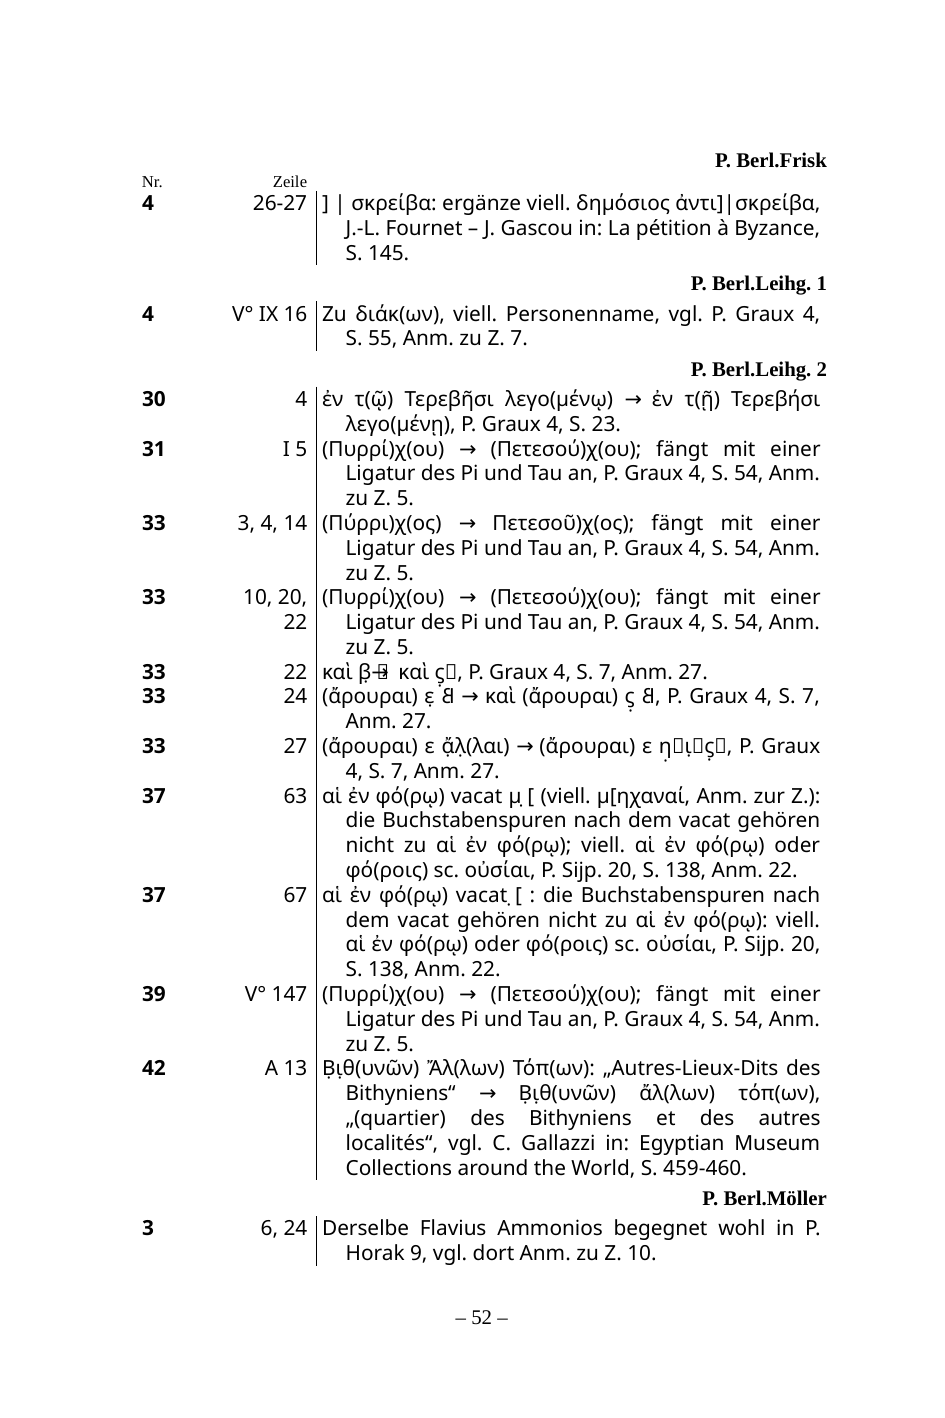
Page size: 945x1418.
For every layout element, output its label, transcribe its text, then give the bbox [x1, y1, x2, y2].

table_cell 27 [224, 734, 316, 783]
table_header 4 [224, 387, 316, 436]
table_cell 42 [136, 1056, 224, 1180]
table_cell 39 [136, 982, 224, 1056]
table_cell Β̣ι̣θ(υνῶν) Ἄλ(λων) Τόπ(ων): „Autres-Lieux-Dits des Bithyniens“ → Β̣ι̣θ(υνῶν) ἄλ(λων) τόπ(ων), „(quartier) des Bithyniens et des autres localités“, vgl. C. Gallazzi in: Egyptian Museum Collections around the World, S. 459-460. [317, 1056, 827, 1180]
table_cell 24 [224, 684, 316, 734]
table_cell 37 [136, 883, 224, 982]
subtitle P. Berl.Leihg. 2 [136, 357, 827, 381]
table_cell αἱ ἐν φό(ρῳ) vacat μ ̣[ (viell. μ[ηχαναί, Anm. zur Z.): die Buchstabenspuren nach dem vacat gehören nicht zu αἱ ἐν φό(ρῳ); viell. αἱ ἐν φό(ρῳ) oder φό(ροις) sc. οὐσίαι, P. Sijp. 20, S. 138, Anm. 22. [317, 783, 827, 882]
table_cell ] | σκρείβα: ergänze viell. δημόσιος ἀντι]|σκρείβα, J.-L. Fournet – J. Gascou in: La pétition à Byzance, S. 145. [317, 191, 827, 265]
table_header 3 [136, 1216, 224, 1266]
table_cell (ἄρουραι) ε ἄ̣λ̣(λαι) → (ἄρουραι) ε η̣ι̣ϛ̣, P. Graux 4, S. 7, Anm. 27. [317, 734, 827, 783]
table_header 6, 24 [224, 1216, 316, 1266]
table_cell 33 [136, 734, 224, 783]
table_cell καὶ β̣ → καὶ ϛ̣, P. Graux 4, S. 7, Anm. 27. [317, 659, 827, 684]
table_cell 3, 4, 14 [224, 511, 316, 585]
table_header Zu διάκ(ων), viell. Personenname, vgl. P. Graux 4, S. 55, Anm. zu Z. 7. [317, 301, 827, 351]
table_cell (Πυρρί)χ(ου) → (Πετεσού)χ(ου); fängt mit einer Ligatur des Pi und Tau an, P. Graux 4, S. 54, Anm. zu Z. 5. [317, 982, 827, 1056]
table_header V° IX 16 [224, 301, 316, 351]
table_cell I 5 [224, 436, 316, 511]
table_cell 10, 20, 22 [224, 585, 316, 659]
table_cell 33 [136, 585, 224, 659]
table_cell (Πύρρι)χ(ος) → Πετεσοῦ)χ(ος); fängt mit einer Ligatur des Pi und Tau an, P. Graux 4, S. 54, Anm. zu Z. 5. [317, 511, 827, 585]
subtitle P. Berl.Leihg. 1 [136, 271, 827, 295]
table_cell 31 [136, 436, 224, 511]
table_header 30 [136, 387, 224, 436]
table_cell 4 [136, 191, 224, 265]
table_cell 33 [136, 684, 224, 734]
table_cell 33 [136, 511, 224, 585]
table_cell 37 [136, 783, 224, 882]
subtitle P. Berl.Möller [136, 1186, 827, 1210]
table_cell 33 [136, 659, 224, 684]
table_cell 22 [224, 659, 316, 684]
table_cell (Πυρρί)χ(ου) → (Πετεσού)χ(ου); fängt mit einer Ligatur des Pi und Tau an, P. Graux 4, S. 54, Anm. zu Z. 5. [317, 585, 827, 659]
table_cell (Πυρρί)χ(ου) → (Πετεσού)χ(ου); fängt mit einer Ligatur des Pi und Tau an, P. Graux 4, S. 54, Anm. zu Z. 5. [317, 436, 827, 511]
table_cell (ἄρουραι) ε̣ 𐅸 → καὶ (ἄρουραι) ϛ̣ 𐅸, P. Graux 4, S. 7, Anm. 27. [317, 684, 827, 734]
table_cell αἱ ἐν φό(ρῳ) vacat ̣[ : die Buchstabenspuren nach dem vacat gehören nicht zu αἱ ἐν φό(ρῳ): viell. αἱ ἐν φό(ρῳ) oder φό(ροις) sc. οὐσίαι, P. Sijp. 20, S. 138, Anm. 22. [317, 883, 827, 982]
table_cell 67 [224, 883, 316, 982]
table_cell V° 147 [224, 982, 316, 1056]
table_cell 26-27 [224, 191, 316, 265]
table_cell A 13 [224, 1056, 316, 1180]
table_header ἐν τ(ῷ) Τερεβῆσι λεγο(μένῳ) → ἐν τ(ῇ) Τερεβήσι λεγο(μένῃ), P. Graux 4, S. 23. [317, 387, 827, 436]
table_cell 63 [224, 783, 316, 882]
table_header 4 [136, 301, 224, 351]
table_header Derselbe Flavius Ammonios begegnet wohl in P. Horak 9, vgl. dort Anm. zu Z. 10. [317, 1216, 827, 1266]
